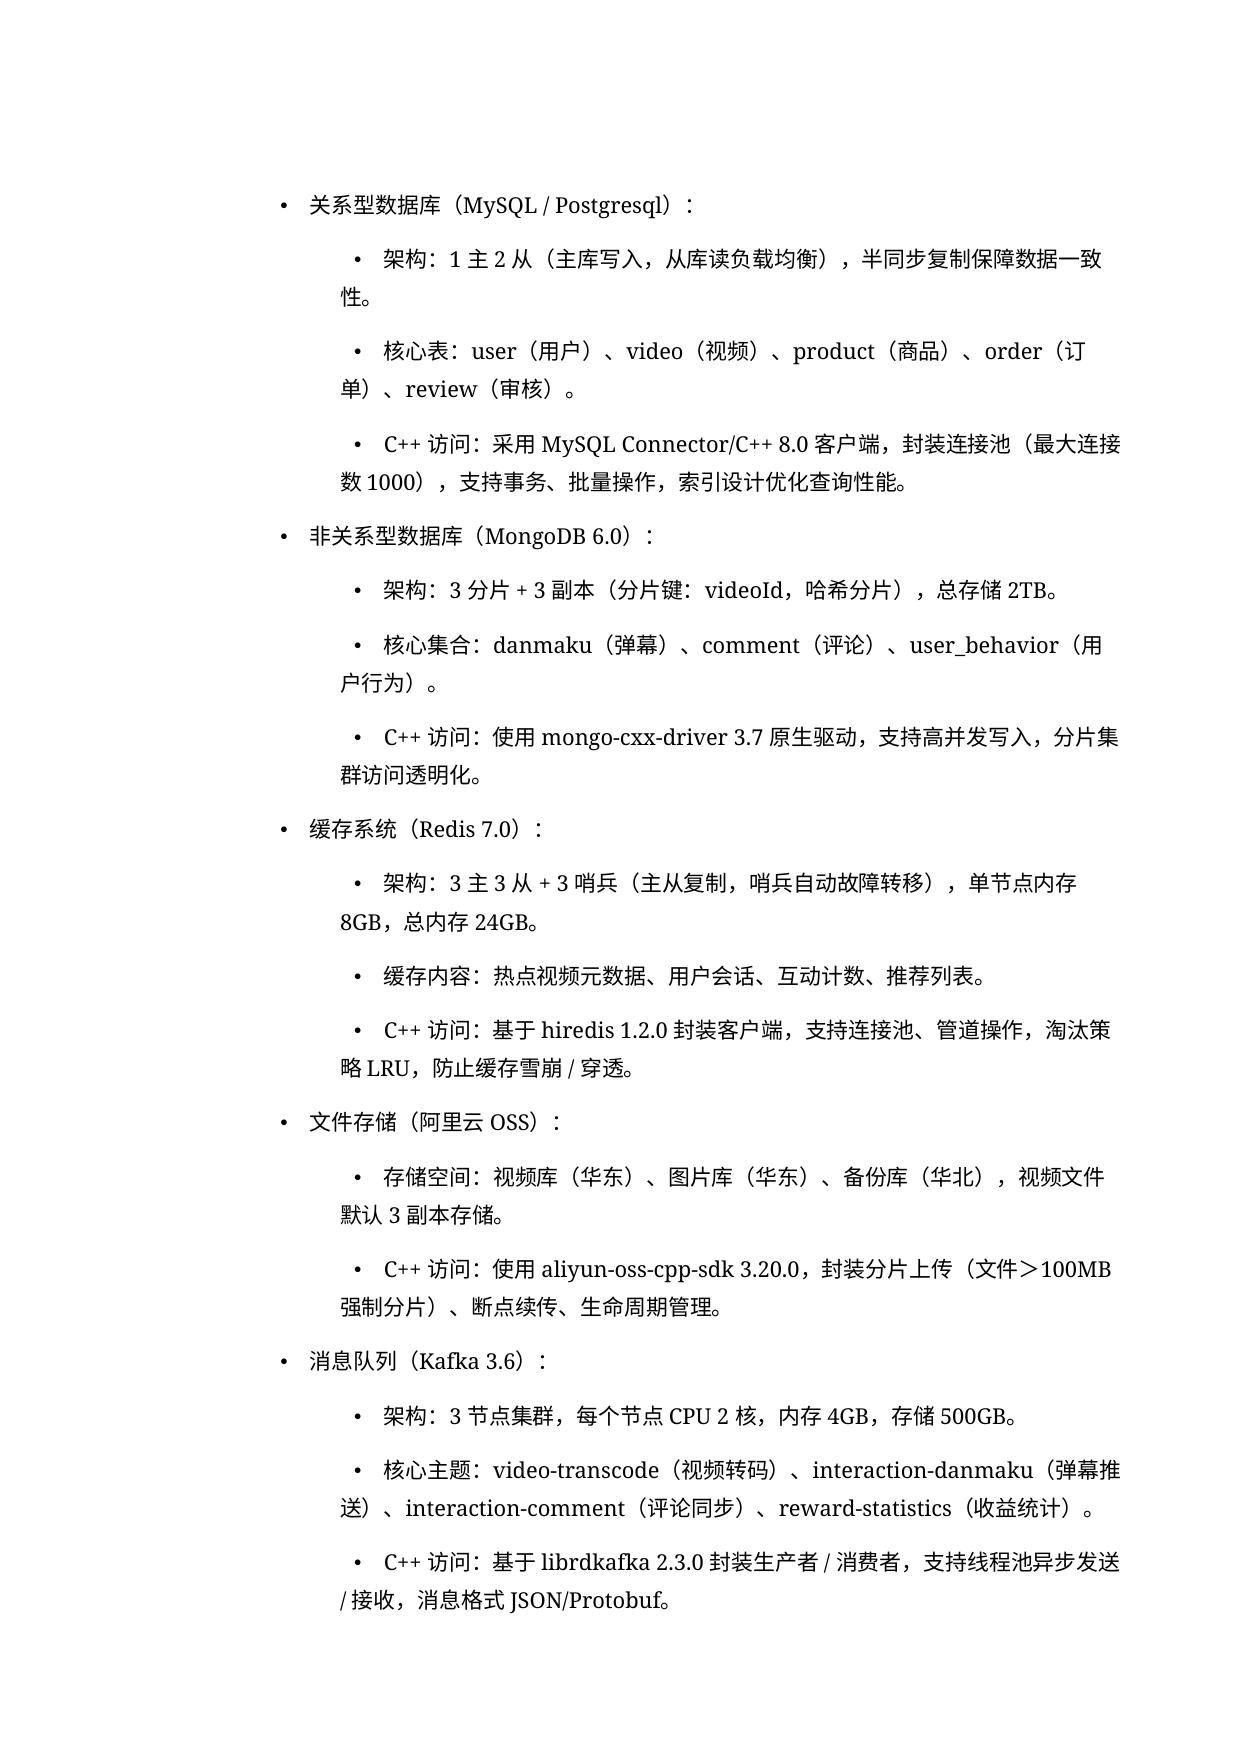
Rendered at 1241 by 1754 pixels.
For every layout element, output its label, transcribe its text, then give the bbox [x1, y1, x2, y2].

list 消息队列（Kafka 3.6）： [236, 1344, 1122, 1376]
list 架构：1 主 2 从（主库写入，从库读负载均衡），半同步复制保障数据一致性。 [310, 242, 1122, 312]
list 架构：3 主 3 从 + 3 哨兵（主从复制，哨兵自动故障转移），单节点内存 8GB，总内存 24GB。 [310, 866, 1122, 936]
list 文件存储（阿里云 OSS）： [236, 1105, 1122, 1137]
list C++ 访问：基于 hiredis 1.2.0 封装客户端，支持连接池、管道操作，淘汰策略 LRU，防止缓存雪崩 / 穿透。 [310, 1013, 1122, 1083]
list 核心表：user（用户）、video（视频）、product（商品）、order（订单）、review（审核）。 [310, 334, 1122, 404]
list C++ 访问：使用 mongo-cxx-driver 3.7 原生驱动，支持高并发写入，分片集群访问透明化。 [310, 720, 1122, 789]
list 非关系型数据库（MongoDB 6.0）： [236, 519, 1122, 551]
list 核心集合：danmaku（弹幕）、comment（评论）、user_behavior（用户行为）。 [310, 628, 1122, 697]
list 架构：3 节点集群，每个节点 CPU 2 核，内存 4GB，存储 500GB。 [310, 1399, 1122, 1430]
list 核心主题：video-transcode（视频转码）、interaction-danmaku（弹幕推送）、interaction-comment（评论同步）、reward-statistics（收益统计）。 [310, 1453, 1122, 1523]
list 关系型数据库（MySQL / Postgresql）： [236, 188, 1122, 219]
list C++ 访问：使用 aliyun-oss-cpp-sdk 3.20.0，封装分片上传（文件＞100MB 强制分片）、断点续传、生命周期管理。 [310, 1252, 1122, 1322]
list 缓存内容：热点视频元数据、用户会话、互动计数、推荐列表。 [310, 959, 1122, 991]
list 架构：3 分片 + 3 副本（分片键：videoId，哈希分片），总存储 2TB。 [310, 573, 1122, 605]
list 存储空间：视频库（华东）、图片库（华东）、备份库（华北），视频文件默认 3 副本存储。 [310, 1160, 1122, 1229]
list C++ 访问：基于 librdkafka 2.3.0 封装生产者 / 消费者，支持线程池异步发送 / 接收，消息格式 JSON/Protobuf。 [310, 1545, 1122, 1615]
list C++ 访问：采用 MySQL Connector/C++ 8.0 客户端，封装连接池（最大连接数 1000），支持事务、批量操作，索引设计优化查询性能。 [310, 427, 1122, 496]
list 缓存系统（Redis 7.0）： [236, 812, 1122, 844]
